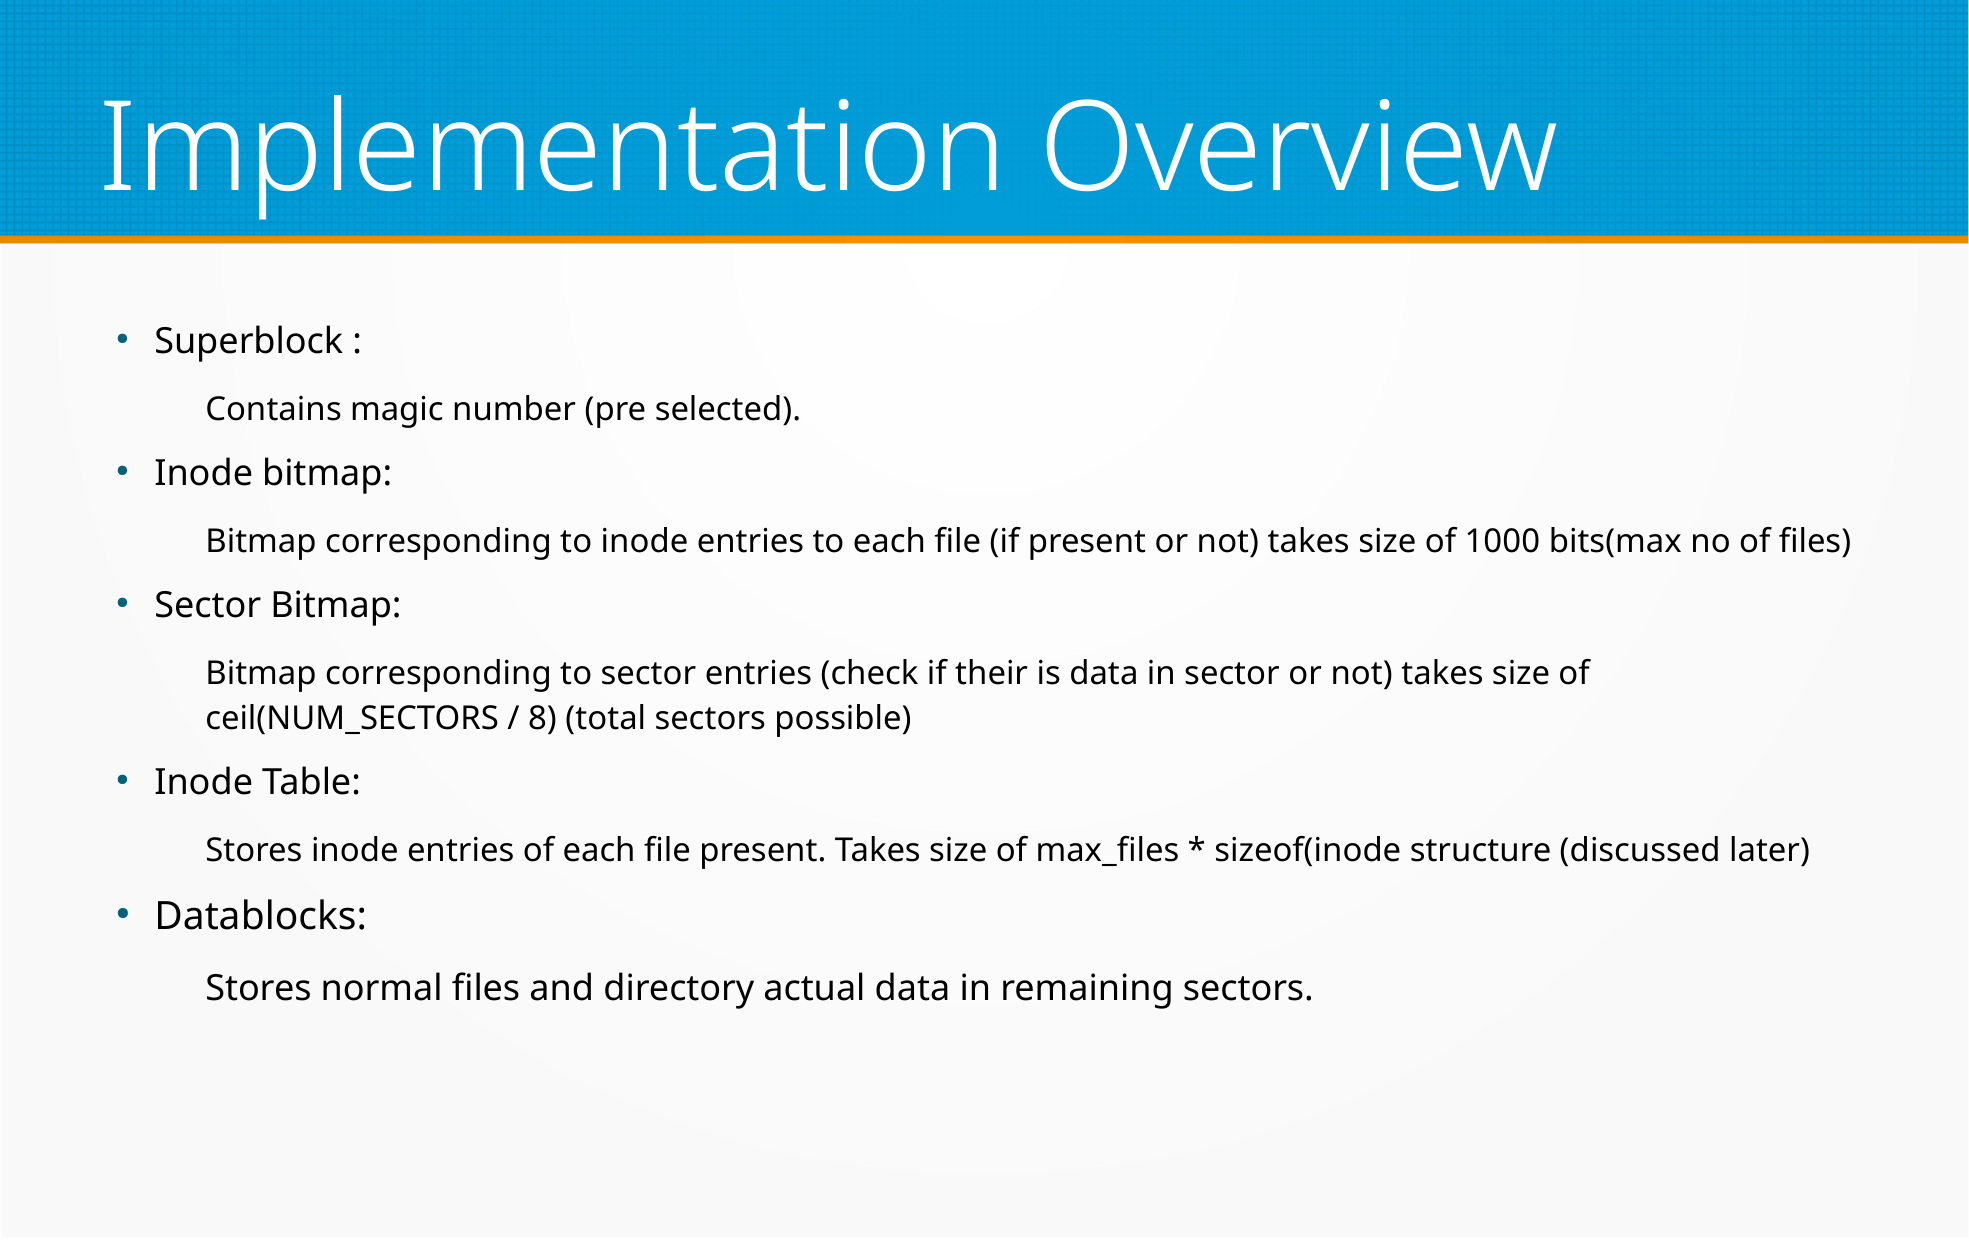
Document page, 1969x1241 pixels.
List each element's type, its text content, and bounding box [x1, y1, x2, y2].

picture [0, 236, 1969, 1241]
title Implementation Overview [98, 19, 1870, 227]
list Superblock : Contains magic number (pre selected). Inode bitmap: Bitmap corresponding to inode entries to each file (if present or not) takes size of 1000 bits(max no of files) Sector Bitmap: Bitmap corresponding to sector entries (check if their is data in sector or not) takes size of ceil(NUM_SECTORS / 8) (total sectors possible) Inode Table: Stores inode entries of each file present. Takes size of max_files * sizeof(inode structure (discussed later) Datablocks: Stores normal files and directory actual data in remaining sectors. [103, 315, 1866, 1081]
